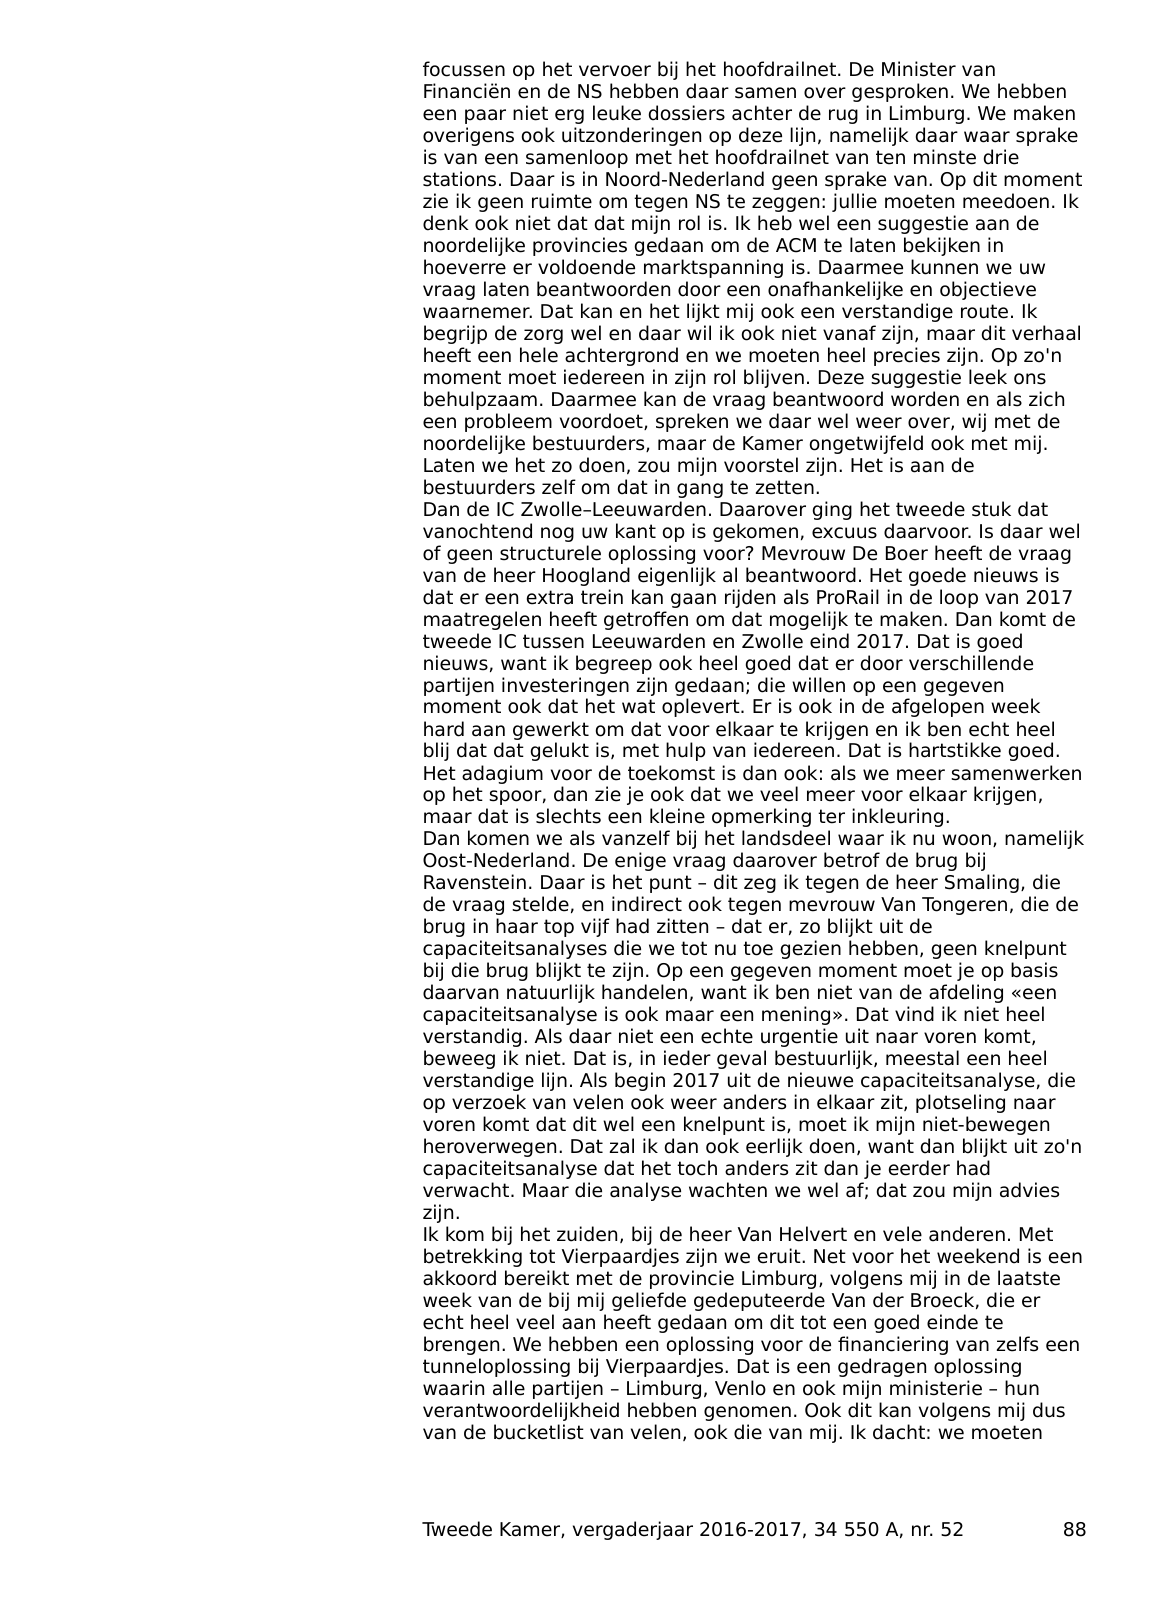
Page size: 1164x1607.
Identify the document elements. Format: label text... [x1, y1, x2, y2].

text Dan de IC Zwolle–Leeuwarden. Daarover ging het tweede stuk dat vanochtend nog uw kant op is gekomen, excuus daarvoor. Is daar wel of geen structurele oplossing voor? Mevrouw De Boer heeft de vraag van de heer Hoogland eigenlijk al beantwoord. Het goede nieuws is dat er een extra trein kan gaan rijden als ProRail in de loop van 2017 maatregelen heeft getroffen om dat mogelijk te maken. Dan komt de tweede IC tussen Leeuwarden en Zwolle eind 2017. Dat is goed nieuws, want ik begreep ook heel goed dat er door verschillende partijen investeringen zijn gedaan; die willen op een gegeven moment ook dat het wat oplevert. Er is ook in de afgelopen week hard aan gewerkt om dat voor elkaar te krijgen en ik ben echt heel blij dat dat gelukt is, met hulp van iedereen. Dat is hartstikke goed. Het adagium voor de toekomst is dan ook: als we meer samenwerken op het spoor, dan zie je ook dat we veel meer voor elkaar krijgen, maar dat is slechts een kleine opmerking ter inkleuring. [422, 499, 1087, 828]
text focussen op het vervoer bij het hoofdrailnet. De Minister van Financiën en de NS hebben daar samen over gesproken. We hebben een paar niet erg leuke dossiers achter de rug in Limburg. We maken overigens ook uitzonderingen op deze lijn, namelijk daar waar sprake is van een samenloop met het hoofdrailnet van ten minste drie stations. Daar is in Noord-Nederland geen sprake van. Op dit moment zie ik geen ruimte om tegen NS te zeggen: jullie moeten meedoen. Ik denk ook niet dat dat mijn rol is. Ik heb wel een suggestie aan de noordelijke provincies gedaan om de ACM te laten bekijken in hoeverre er voldoende marktspanning is. Daarmee kunnen we uw vraag laten beantwoorden door een onafhankelijke en objectieve waarnemer. Dat kan en het lijkt mij ook een verstandige route. Ik begrijp de zorg wel en daar wil ik ook niet vanaf zijn, maar dit verhaal heeft een hele achtergrond en we moeten heel precies zijn. Op zo'n moment moet iedereen in zijn rol blijven. Deze suggestie leek ons behulpzaam. Daarmee kan de vraag beantwoord worden en als zich een probleem voordoet, spreken we daar wel weer over, wij met de noordelijke bestuurders, maar de Kamer ongetwijfeld ook met mij. Laten we het zo doen, zou mijn voorstel zijn. Het is aan de bestuurders zelf om dat in gang te zetten. [422, 59, 1087, 499]
text Ik kom bij het zuiden, bij de heer Van Helvert en vele anderen. Met betrekking tot Vierpaardjes zijn we eruit. Net voor het weekend is een akkoord bereikt met de provincie Limburg, volgens mij in de laatste week van de bij mij geliefde gedeputeerde Van der Broeck, die er echt heel veel aan heeft gedaan om dit tot een goed einde te brengen. We hebben een oplossing voor de financiering van zelfs een tunneloplossing bij Vierpaardjes. Dat is een gedragen oplossing waarin alle partijen – Limburg, Venlo en ook mijn ministerie – hun verantwoordelijkheid hebben genomen. Ook dit kan volgens mij dus van de bucketlist van velen, ook die van mij. Ik dacht: we moeten [422, 1224, 1087, 1444]
text Dan komen we als vanzelf bij het landsdeel waar ik nu woon, namelijk Oost-Nederland. De enige vraag daarover betrof de brug bij Ravenstein. Daar is het punt – dit zeg ik tegen de heer Smaling, die de vraag stelde, en indirect ook tegen mevrouw Van Tongeren, die de brug in haar top vijf had zitten – dat er, zo blijkt uit de capaciteitsanalyses die we tot nu toe gezien hebben, geen knelpunt bij die brug blijkt te zijn. Op een gegeven moment moet je op basis daarvan natuurlijk handelen, want ik ben niet van de afdeling «een capaciteitsanalyse is ook maar een mening». Dat vind ik niet heel verstandig. Als daar niet een echte urgentie uit naar voren komt, beweeg ik niet. Dat is, in ieder geval bestuurlijk, meestal een heel verstandige lijn. Als begin 2017 uit de nieuwe capaciteitsanalyse, die op verzoek van velen ook weer anders in elkaar zit, plotseling naar voren komt dat dit wel een knelpunt is, moet ik mijn niet-bewegen heroverwegen. Dat zal ik dan ook eerlijk doen, want dan blijkt uit zo'n capaciteitsanalyse dat het toch anders zit dan je eerder had verwacht. Maar die analyse wachten we wel af; dat zou mijn advies zijn. [422, 828, 1087, 1224]
